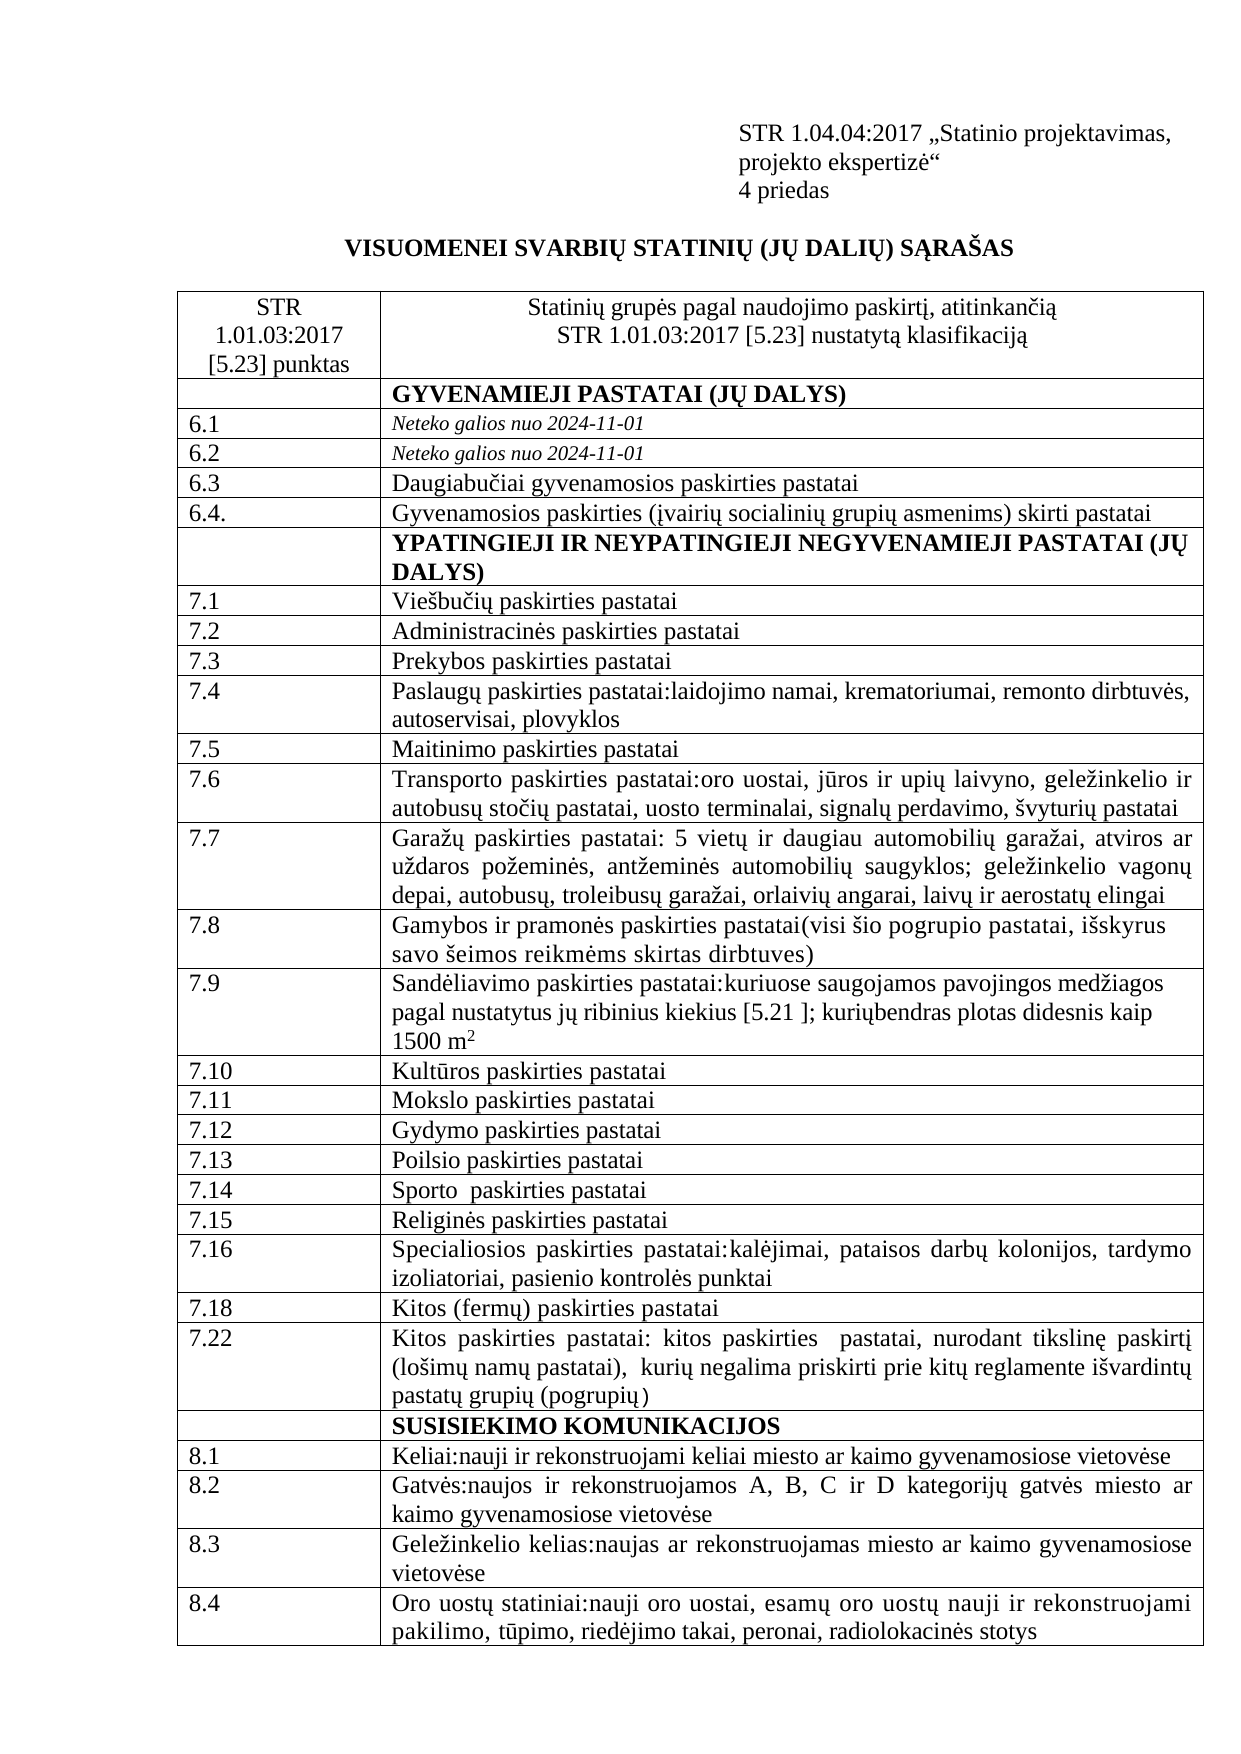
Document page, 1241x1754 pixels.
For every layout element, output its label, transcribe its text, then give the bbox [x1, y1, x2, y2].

text STR 1.04.04:2017 „Statinio projektavimas, [738, 118, 1181, 147]
table_cell Garažų paskirties pastatai: 5 vietų ir daugiau automobilių garažai, atviros ar uždaros požeminės, antžeminės automobilių saugyklos; geležinkelio vagonų depai, autobusų, troleibusų garažai, orlaivių angarai, laivų ir aerostatų elingai [381, 823, 1203, 909]
table_cell 8.2 [178, 1471, 380, 1528]
table_cell 7.14 [178, 1175, 380, 1204]
text 4 priedas [738, 176, 1181, 204]
table_cell Administracinės paskirties pastatai [381, 616, 1203, 645]
table_cell 7.12 [178, 1115, 380, 1144]
table_cell Sandėliavimo paskirties pastatai:kuriuose saugojamos pavojingos medžiagos pagal nustatytus jų ribinius kiekius [5.21 ]; kuriųbendras plotas didesnis kaip 1500 m2 [381, 969, 1203, 1055]
table_cell 7.15 [178, 1205, 380, 1233]
table_cell 7.10 [178, 1056, 380, 1084]
table_cell 7.6 [178, 764, 380, 822]
table_cell 7.11 [178, 1086, 380, 1114]
table_cell Gatvės:naujos ir rekonstruojamos A, B, C ir D kategorijų gatvės miesto ar kaimo gyvenamosiose vietovėse [381, 1471, 1203, 1528]
table_cell Keliai:nauji ir rekonstruojami keliai miesto ar kaimo gyvenamosiose vietovėse [381, 1441, 1203, 1469]
table_cell 7.4 [178, 676, 380, 733]
table_cell Gyvenamosios paskirties (įvairių socialinių grupių asmenims) skirti pastatai [381, 498, 1203, 527]
table_cell 7.1 [178, 586, 380, 615]
table_cell 7.8 [178, 910, 380, 967]
table_cell Maitinimo paskirties pastatai [381, 734, 1203, 763]
table_cell [178, 379, 380, 408]
table_cell 8.3 [178, 1529, 380, 1587]
table_cell Transporto paskirties pastatai:oro uostai, jūros ir upių laivyno, geležinkelio ir autobusų stočių pastatai, uosto terminalai, signalų perdavimo, švyturių pastatai [381, 764, 1203, 822]
table_cell Kitos paskirties pastatai: kitos paskirties pastatai, nurodant tikslinę paskirtį (lošimų namų pastatai), kurių negalima priskirti prie kitų reglamente išvardintų pastatų grupių (pogrupių) [381, 1323, 1203, 1410]
table_cell 8.4 [178, 1588, 380, 1645]
table_cell YPATINGIEJI IR NEYPATINGIEJI NEGYVENAMIEJI PASTATAI (JŲ DALYS) [381, 528, 1203, 585]
table_cell [178, 528, 380, 585]
table_cell 7.22 [178, 1323, 380, 1410]
table_cell Gydymo paskirties pastatai [381, 1115, 1203, 1144]
table_cell [178, 1411, 380, 1440]
table_cell Neteko galios nuo 2024-11-01 [381, 439, 1203, 467]
table_cell 7.7 [178, 823, 380, 909]
table_cell Mokslo paskirties pastatai [381, 1086, 1203, 1114]
table_cell Religinės paskirties pastatai [381, 1205, 1203, 1233]
table_cell Neteko galios nuo 2024-11-01 [381, 409, 1203, 437]
table_header Statinių grupės pagal naudojimo paskirtį, atitinkančią STR 1.01.03:2017 [5.23] nustatytą klasifikaciją [381, 292, 1203, 378]
text projekto ekspertizė“ [738, 147, 1181, 176]
table_cell Gamybos ir pramonės paskirties pastatai(visi šio pogrupio pastatai, išskyrus savo šeimos reikmėms skirtas dirbtuves) [381, 910, 1203, 967]
table_cell 7.16 [178, 1235, 380, 1292]
table_cell 7.9 [178, 969, 380, 1055]
table_cell 7.13 [178, 1145, 380, 1174]
table_cell Specialiosios paskirties pastatai:kalėjimai, pataisos darbų kolonijos, tardymo izoliatoriai, pasienio kontrolės punktai [381, 1235, 1203, 1292]
table_cell 6.3 [178, 468, 380, 497]
table_cell Oro uostų statiniai:nauji oro uostai, esamų oro uostų nauji ir rekonstruojami pakilimo, tūpimo, riedėjimo takai, peronai, radiolokacinės stotys [381, 1588, 1203, 1645]
table_cell 7.18 [178, 1293, 380, 1322]
table_cell 7.5 [178, 734, 380, 763]
table_cell SUSISIEKIMO KOMUNIKACIJOS [381, 1411, 1203, 1440]
table_cell Prekybos paskirties pastatai [381, 646, 1203, 675]
table_cell Daugiabučiai gyvenamosios paskirties pastatai [381, 468, 1203, 497]
table_cell 6.1 [178, 409, 380, 437]
table_cell 8.1 [178, 1441, 380, 1469]
table_cell 7.2 [178, 616, 380, 645]
table_cell Kultūros paskirties pastatai [381, 1056, 1203, 1084]
table_cell Viešbučių paskirties pastatai [381, 586, 1203, 615]
table_cell Geležinkelio kelias:naujas ar rekonstruojamas miesto ar kaimo gyvenamosiose vietovėse [381, 1529, 1203, 1587]
text VISUOMENEI SVARBIŲ STATINIŲ (jų dalių) SĄRAŠAS [177, 233, 1181, 262]
table_cell 6.2 [178, 439, 380, 467]
table_cell 6.4. [178, 498, 380, 527]
table_cell Poilsio paskirties pastatai [381, 1145, 1203, 1174]
table_cell Sporto paskirties pastatai [381, 1175, 1203, 1204]
table_cell 7.3 [178, 646, 380, 675]
table_cell GYVENAMIEJI PASTATAI (JŲ DALYS) [381, 379, 1203, 408]
table_cell Paslaugų paskirties pastatai:laidojimo namai, krematoriumai, remonto dirbtuvės, autoservisai, plovyklos [381, 676, 1203, 733]
table_header STR 1.01.03:2017 [5.23] punktas [178, 292, 380, 378]
table_cell Kitos (fermų) paskirties pastatai [381, 1293, 1203, 1322]
